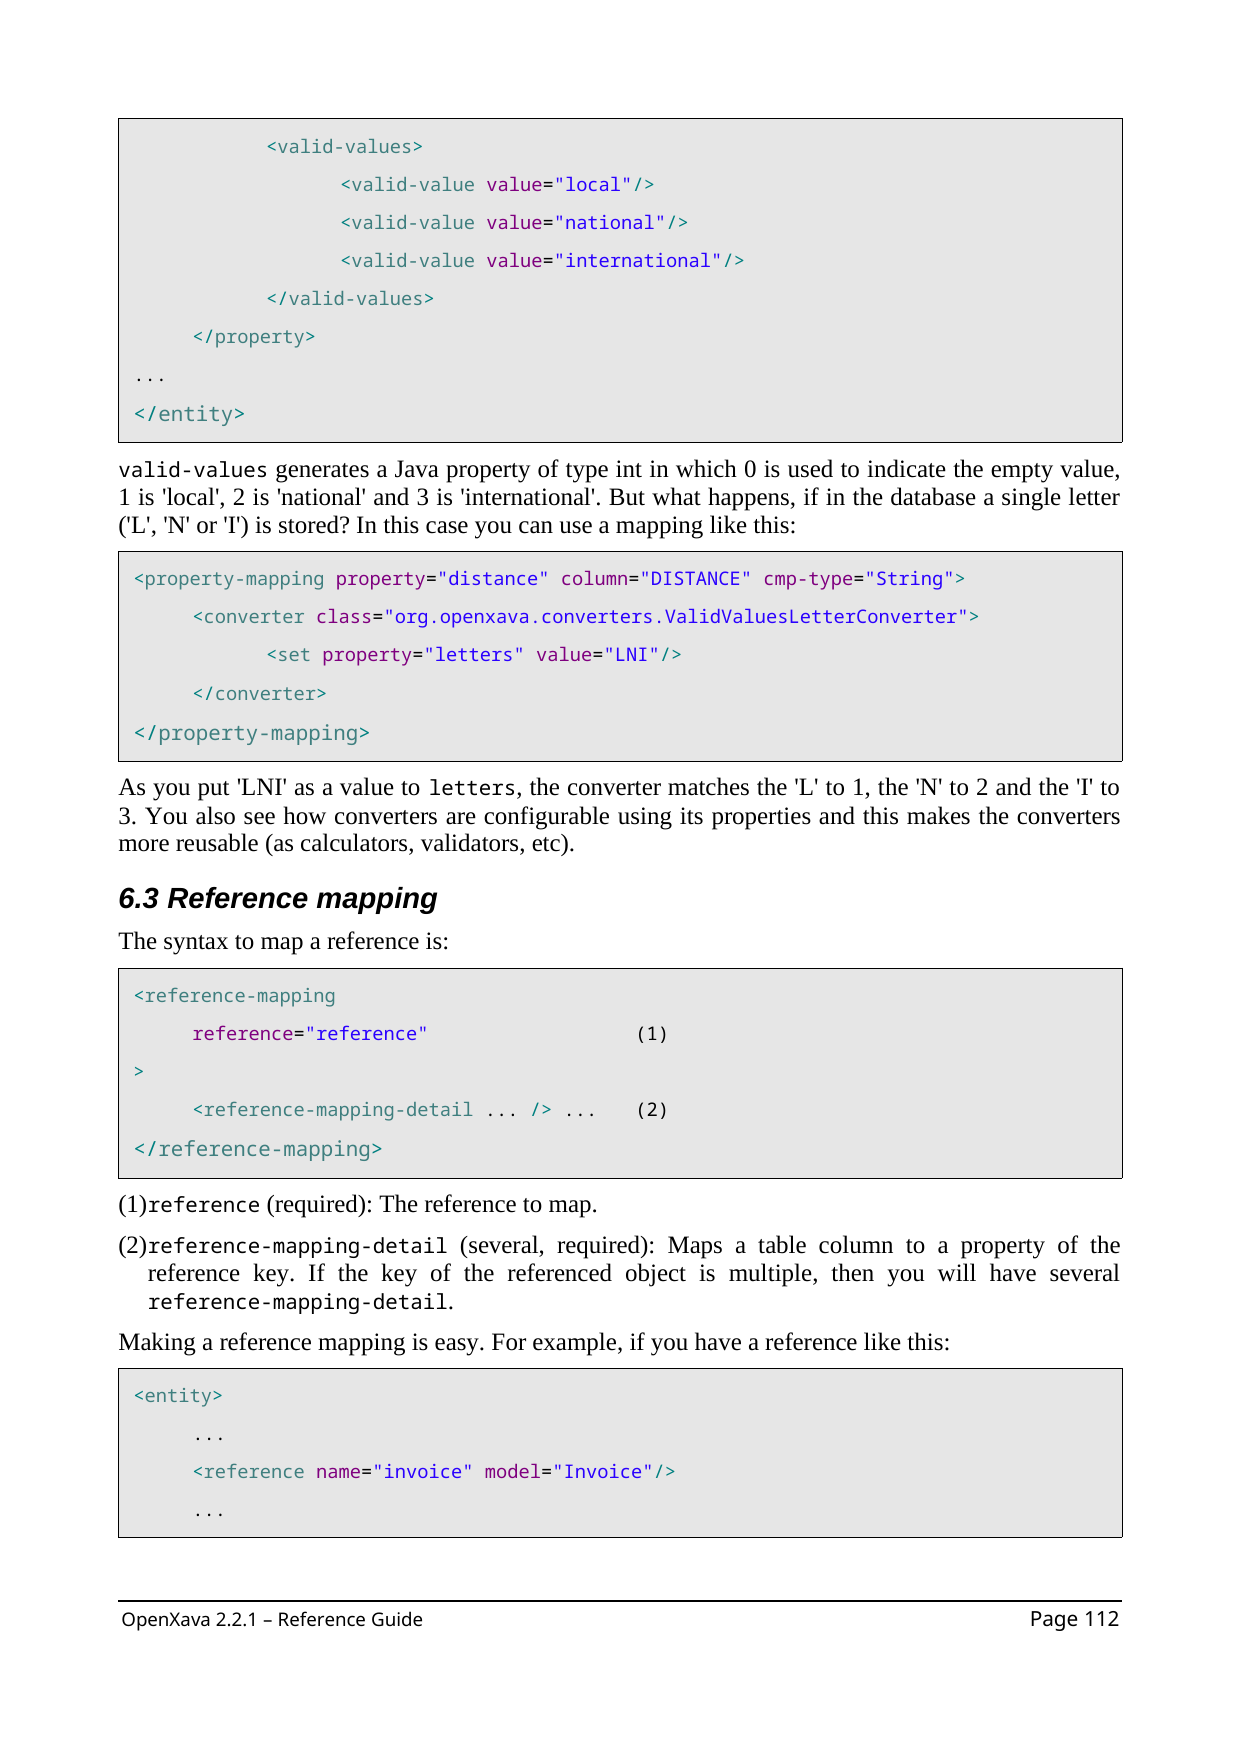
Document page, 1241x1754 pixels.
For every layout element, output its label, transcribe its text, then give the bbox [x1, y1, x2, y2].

text > [119, 1044, 1122, 1082]
text valid-values generates a Java property of type int in which 0 is used to indicate the empty value, 1 is 'local', 2 is 'national' and 3 is 'international'. But what happens, if in the database a single letter ('L', 'N' or 'I') is stored? In this case you can use a mapping like this: [118, 455, 1122, 538]
text <reference-mapping [119, 969, 1122, 1006]
text <converter class="org.openxava.converters.ValidValuesLetterConverter"> [119, 589, 1122, 627]
list reference (required): The reference to map. [118, 1190, 1122, 1218]
text ... [119, 1482, 1122, 1537]
text ... [119, 346, 1122, 384]
text <entity> [119, 1369, 1122, 1406]
text <set property="letters" value="LNI"/> [119, 627, 1122, 665]
text ... [119, 1406, 1122, 1444]
subtitle Reference mapping [118, 882, 1122, 915]
text </valid-values> [119, 270, 1122, 308]
text <property-mapping property="distance" column="DISTANCE" cmp-type="String"> [119, 552, 1122, 589]
text <reference name="invoice" model="Invoice"/> [119, 1444, 1122, 1482]
text <valid-value value="international"/> [119, 232, 1122, 270]
text <valid-values> [119, 119, 1122, 156]
text reference="reference" (1) [119, 1006, 1122, 1044]
text </entity> [119, 384, 1122, 442]
text </property> [119, 308, 1122, 346]
text </converter> [119, 665, 1122, 703]
text <valid-value value="local"/> [119, 156, 1122, 194]
list reference-mapping-detail (several, required): Maps a table column to a property of the reference key. If the key of the referenced object is multiple, then you will have several reference-mapping-detail. [118, 1231, 1122, 1315]
text </reference-mapping> [119, 1120, 1122, 1178]
text <valid-value value="national"/> [119, 194, 1122, 232]
text <reference-mapping-detail ... /> ... (2) [119, 1082, 1122, 1120]
text As you put 'LNI' as a value to letters, the converter matches the 'L' to 1, the 'N' to 2 and the 'I' to 3. You also see how converters are configurable using its properties and this makes the converters more reusable (as calculators, validators, etc). [118, 773, 1122, 857]
text Making a reference mapping is easy. For example, if you have a reference like this: [118, 1328, 1122, 1355]
text The syntax to map a reference is: [118, 927, 1122, 955]
text </property-mapping> [119, 703, 1122, 761]
